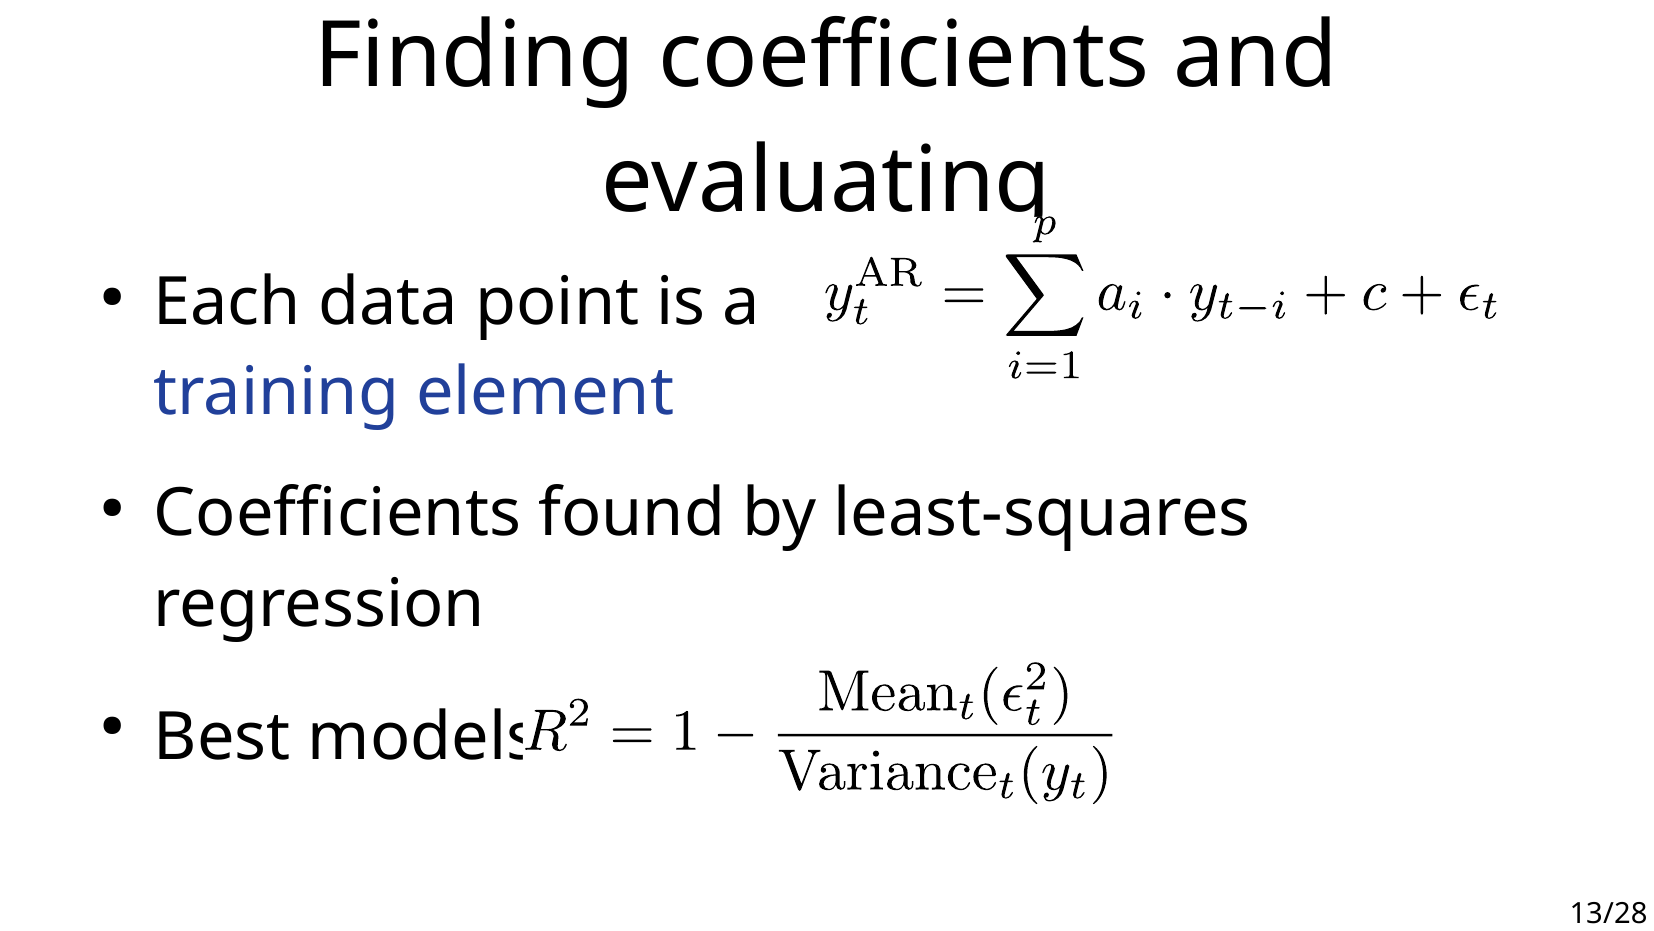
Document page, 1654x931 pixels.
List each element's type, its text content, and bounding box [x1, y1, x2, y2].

title Finding coefficients and evaluating [82, 1, 1571, 226]
list Each data point is a training element Coefficients found by least-squares regression Best models have R2 → 1 [82, 253, 1571, 793]
text_box [823, 216, 1499, 379]
text_box [522, 662, 1113, 805]
